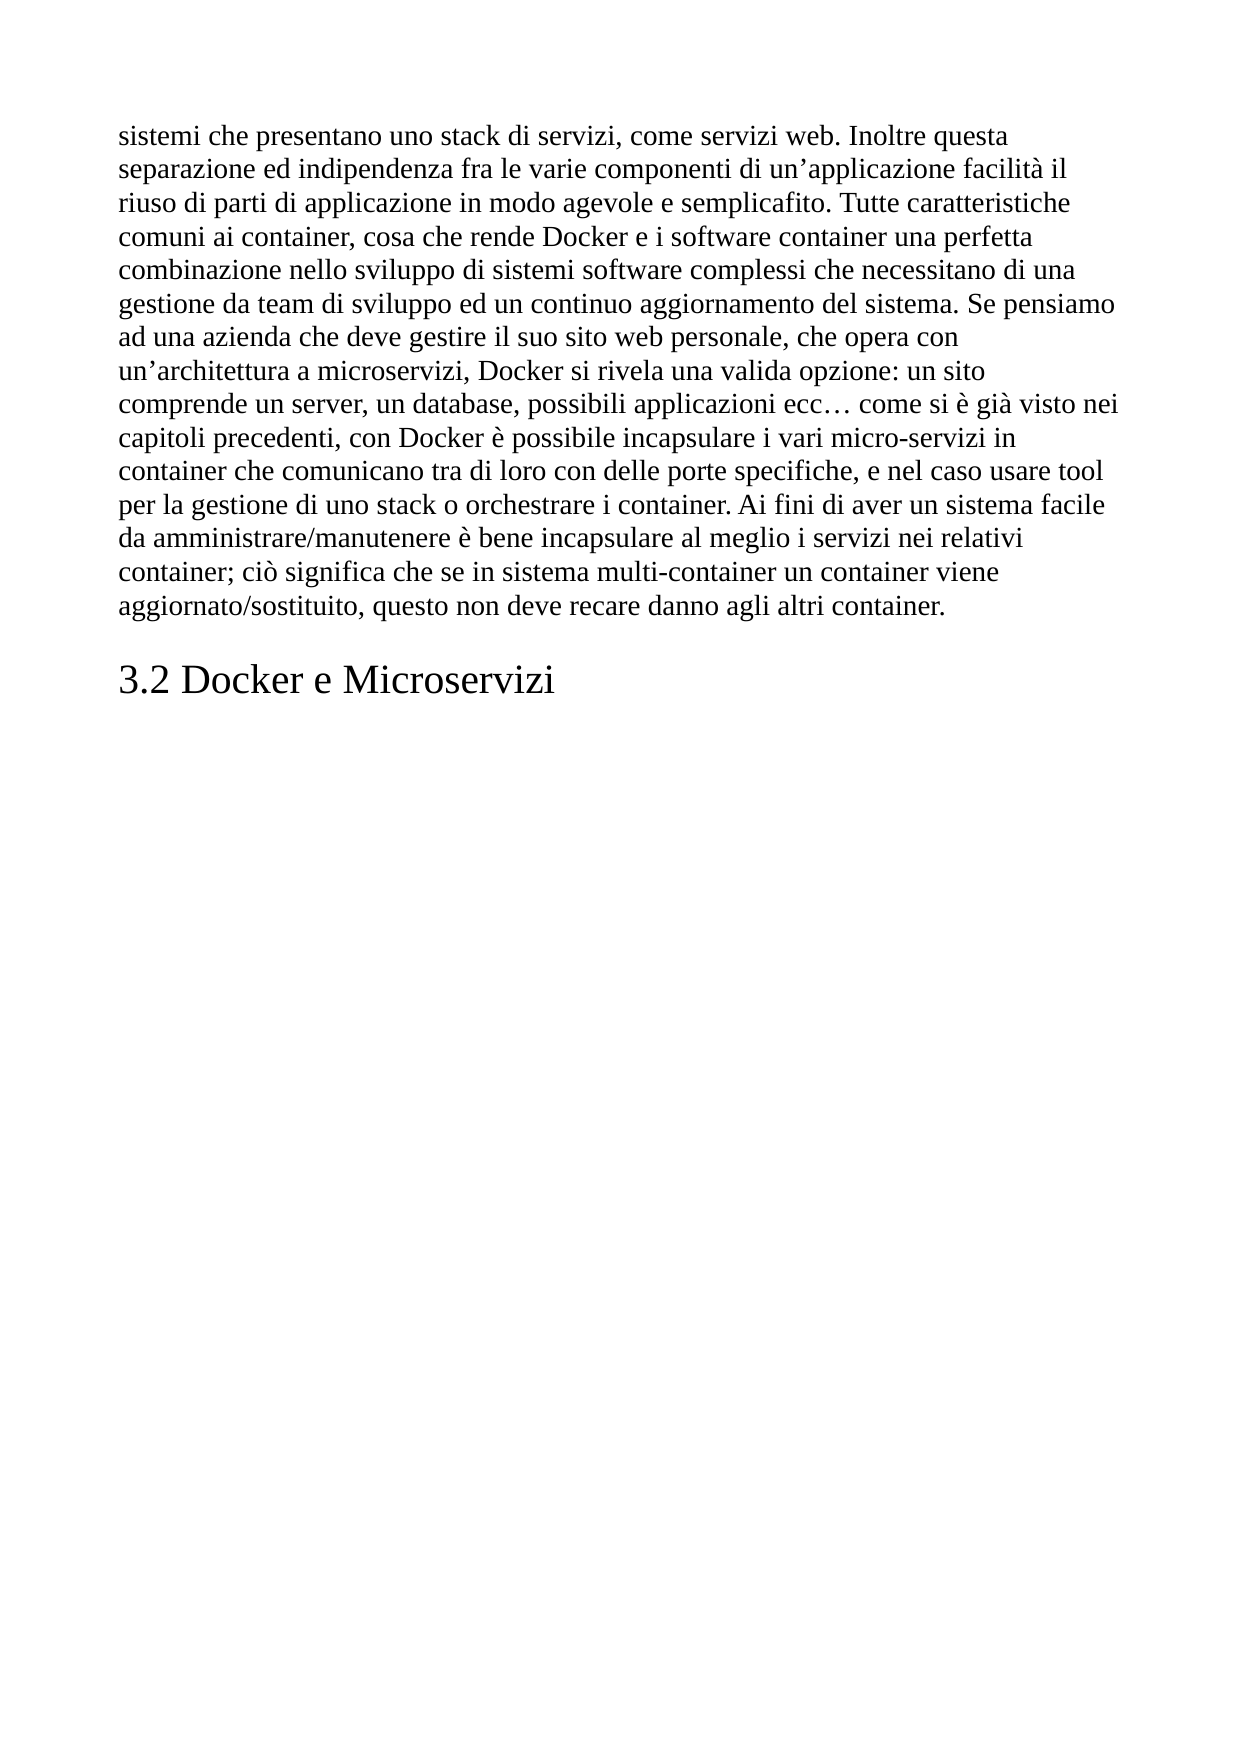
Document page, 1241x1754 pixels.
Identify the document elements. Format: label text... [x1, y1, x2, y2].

text sistemi che presentano uno stack di servizi, come servizi web. Inoltre questa separazione ed indipendenza fra le varie componenti di un’applicazione facilità il riuso di parti di applicazione in modo agevole e semplicafito. Tutte caratteristiche comuni ai container, cosa che rende Docker e i software container una perfetta combinazione nello sviluppo di sistemi software complessi che necessitano di una gestione da team di sviluppo ed un continuo aggiornamento del sistema. Se pensiamo ad una azienda che deve gestire il suo sito web personale, che opera con un’architettura a microservizi, Docker si rivela una valida opzione: un sito comprende un server, un database, possibili applicazioni ecc… come si è già visto nei capitoli precedenti, con Docker è possibile incapsulare i vari micro-servizi in container che comunicano tra di loro con delle porte specifiche, e nel caso usare tool per la gestione di uno stack o orchestrare i container. Ai fini di aver un sistema facile da amministrare/manutenere è bene incapsulare al meglio i servizi nei relativi container; ciò significa che se in sistema multi-container un container viene aggiornato/sostituito, questo non deve recare danno agli altri container. [118, 118, 1122, 621]
text 3.2 Docker e Microservizi [118, 655, 1122, 703]
